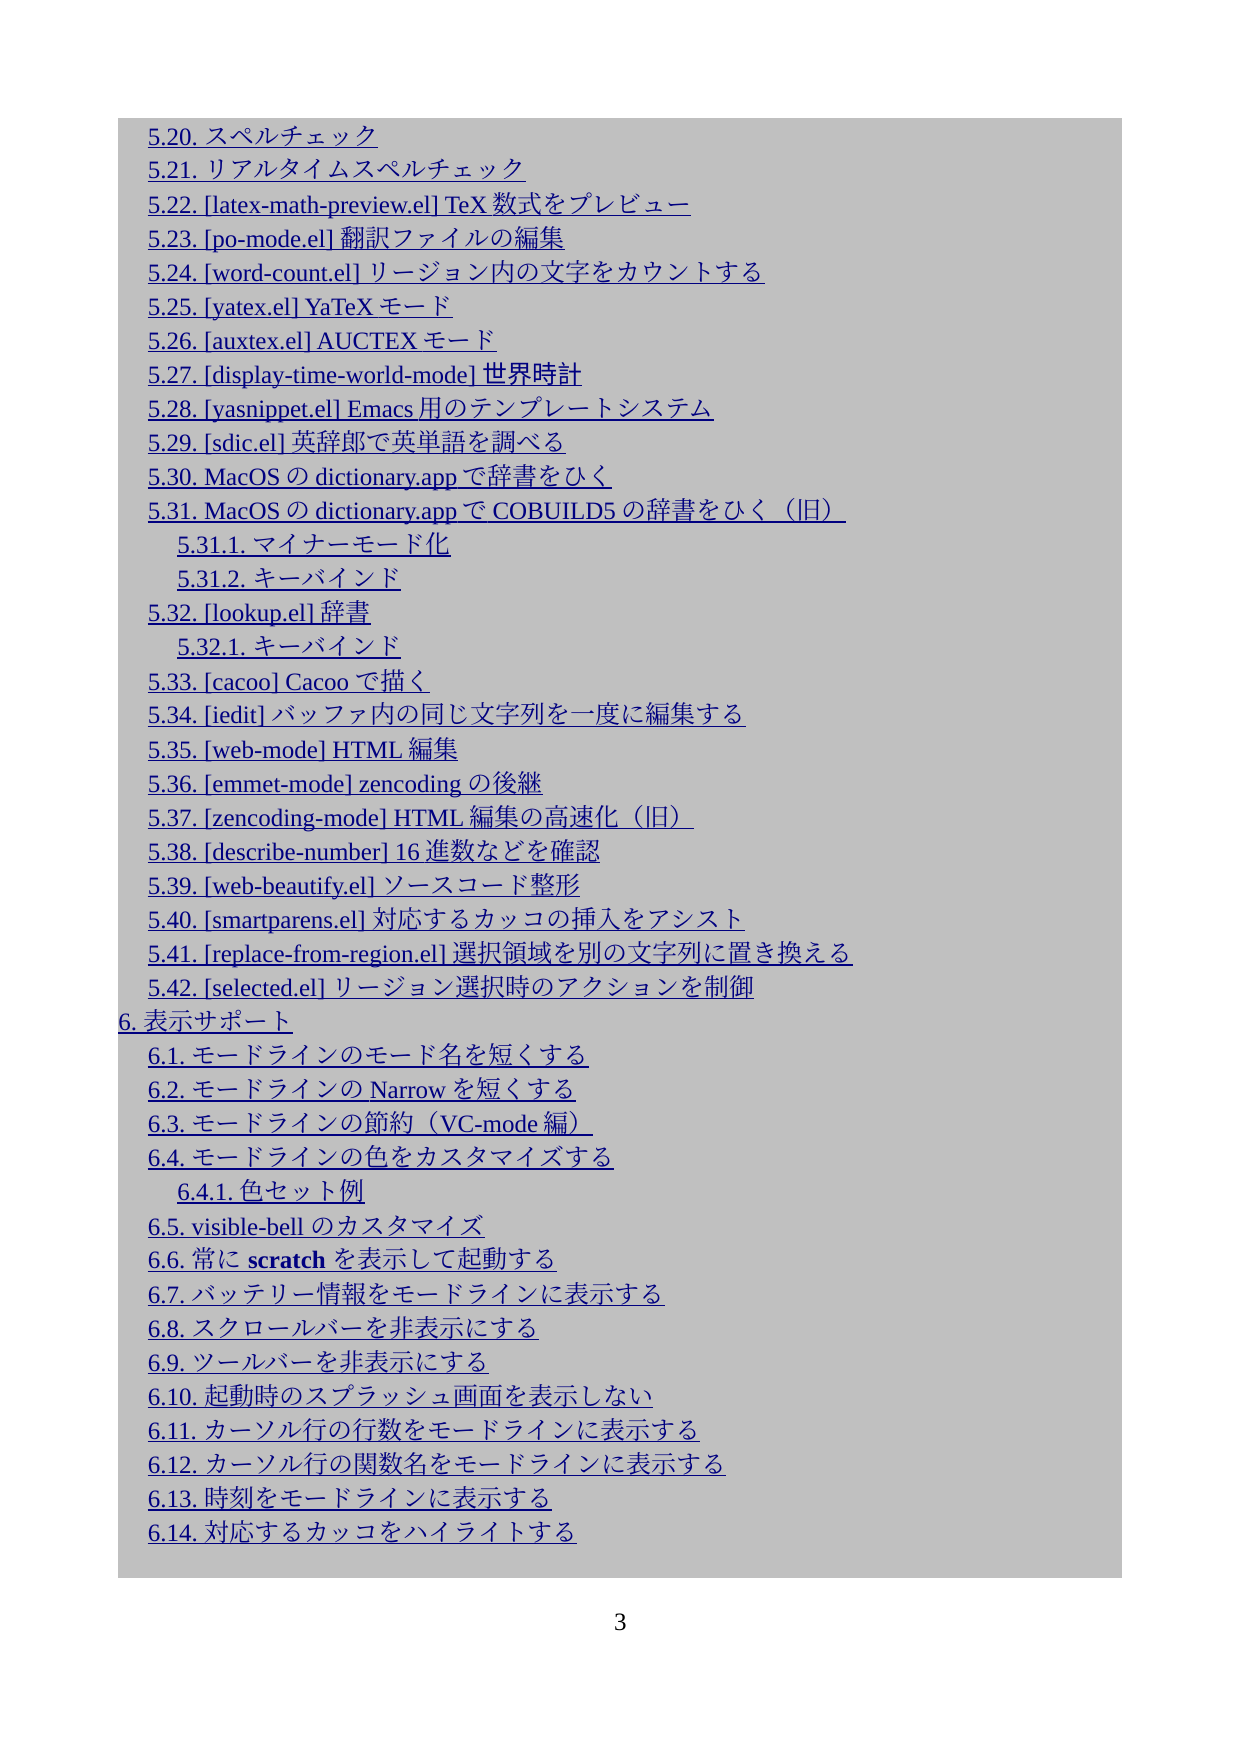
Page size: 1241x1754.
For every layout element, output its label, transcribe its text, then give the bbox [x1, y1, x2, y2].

text 5.25. [yatex.el] YaTeXモード [148, 288, 1122, 322]
text 5.27. [display-time-world-mode] 世界時計 [148, 357, 1122, 391]
text 6.4.1. 色セット例 [177, 1174, 1122, 1208]
text 5.31.1. マイナーモード化 [177, 527, 1122, 561]
text 5.31. MacOSのdictionary.appでCOBUILD5の辞書をひく（旧） [148, 493, 1122, 527]
text 5.40. [smartparens.el] 対応するカッコの挿入をアシスト [148, 902, 1122, 936]
text 6.5. visible-bell のカスタマイズ [148, 1208, 1122, 1242]
text 5.41. [replace-from-region.el] 選択領域を別の文字列に置き換える [148, 936, 1122, 970]
text 5.31.2. キーバインド [177, 561, 1122, 595]
text 5.21. リアルタイムスペルチェック [148, 152, 1122, 186]
text 5.30. MacOSのdictionary.appで辞書をひく [148, 459, 1122, 493]
text 6.14. 対応するカッコをハイライトする [148, 1515, 1122, 1549]
text 5.37. [zencoding-mode] HTML編集の高速化（旧） [148, 799, 1122, 833]
text 5.39. [web-beautify.el] ソースコード整形 [148, 867, 1122, 902]
text 5.24. [word-count.el] リージョン内の文字をカウントする [148, 254, 1122, 288]
text 5.28. [yasnippet.el] Emacs用のテンプレートシステム [148, 391, 1122, 425]
text 5.22. [latex-math-preview.el] TeX数式をプレビュー [148, 186, 1122, 220]
text 5.33. [cacoo] Cacoo で描く [148, 663, 1122, 697]
text 5.34. [iedit] バッファ内の同じ文字列を一度に編集する [148, 697, 1122, 731]
text 5.20. スペルチェック [148, 118, 1122, 152]
text 5.26. [auxtex.el] AUCTEXモード [148, 322, 1122, 357]
text 6.2. モードラインのNarrowを短くする [148, 1072, 1122, 1106]
text 6.10. 起動時のスプラッシュ画面を表示しない [148, 1378, 1122, 1412]
text 6.11. カーソル行の行数をモードラインに表示する [148, 1412, 1122, 1447]
text 5.32.1. キーバインド [177, 629, 1122, 663]
text 6.4. モードラインの色をカスタマイズする [148, 1140, 1122, 1174]
text 5.35. [web-mode] HTML編集 [148, 731, 1122, 765]
text 6.8. スクロールバーを非表示にする [148, 1310, 1122, 1344]
text 6. 表示サポート [118, 1004, 1122, 1038]
text 6.12. カーソル行の関数名をモードラインに表示する [148, 1447, 1122, 1481]
text 5.23. [po-mode.el] 翻訳ファイルの編集 [148, 220, 1122, 254]
text 6.7. バッテリー情報をモードラインに表示する [148, 1276, 1122, 1310]
text 6.13. 時刻をモードラインに表示する [148, 1481, 1122, 1515]
text 5.36. [emmet-mode] zencoding の後継 [148, 765, 1122, 799]
text 6.6. 常に scratch を表示して起動する [148, 1242, 1122, 1276]
text 5.38. [describe-number] 16進数などを確認 [148, 833, 1122, 867]
text 6.1. モードラインのモード名を短くする [148, 1038, 1122, 1072]
text 6.9. ツールバーを非表示にする [148, 1344, 1122, 1378]
text 5.42. [selected.el] リージョン選択時のアクションを制御 [148, 970, 1122, 1004]
text 5.32. [lookup.el] 辞書 [148, 595, 1122, 629]
text 6.3. モードラインの節約（VC-mode編） [148, 1106, 1122, 1140]
text 5.29. [sdic.el] 英辞郎で英単語を調べる [148, 425, 1122, 459]
